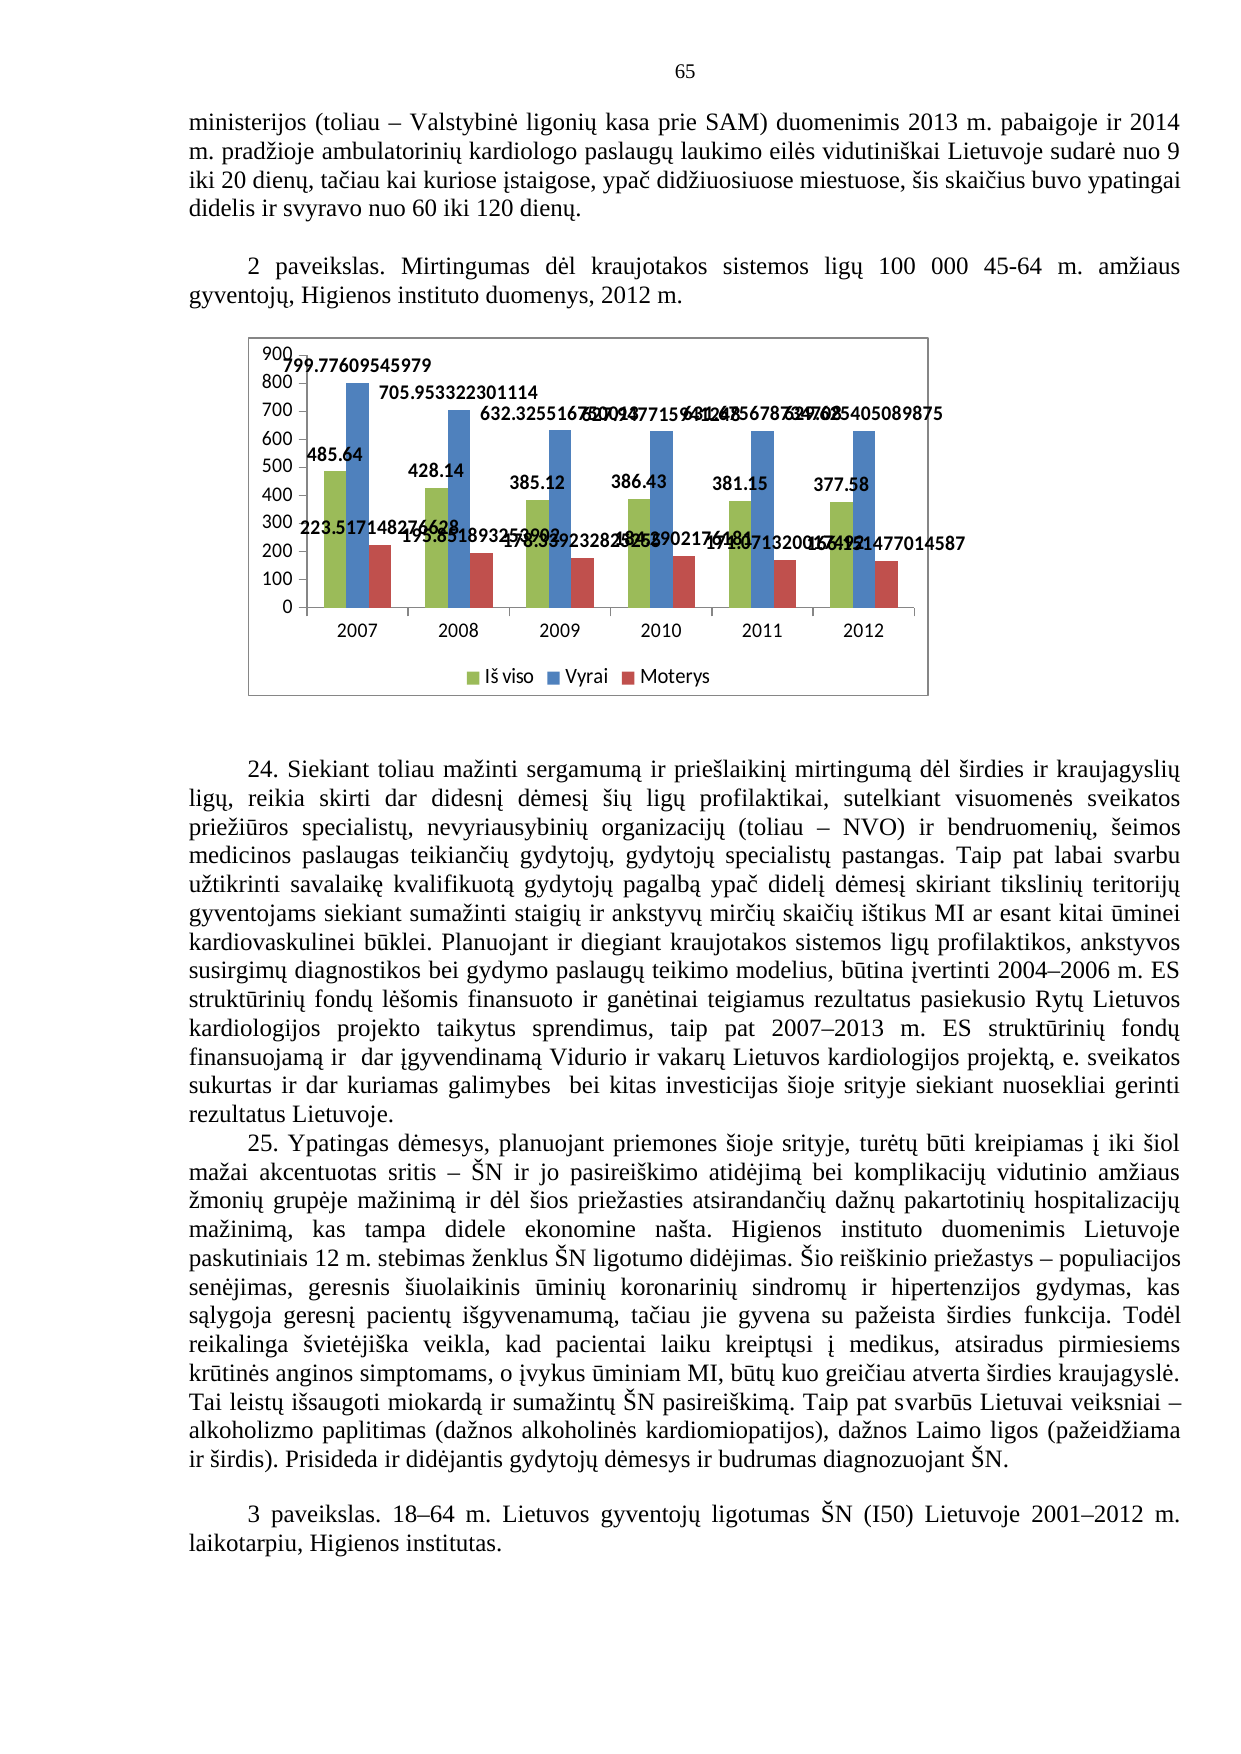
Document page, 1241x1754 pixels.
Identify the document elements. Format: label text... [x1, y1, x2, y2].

text 2 paveikslas. Mirtingumas dėl kraujotakos sistemos ligų 100 000 45-64 m. amžiaus gyventojų, Higienos instituto duomenys, 2012 m. [188, 251, 1181, 308]
text 3 paveikslas. 18–64 m. Lietuvos gyventojų ligotumas ŠN (I50) Lietuvoje 2001–2012 m. laikotarpiu, Higienos institutas. [188, 1499, 1181, 1557]
text 24. Siekiant toliau mažinti sergamumą ir priešlaikinį mirtingumą dėl širdies ir kraujagyslių ligų, reikia skirti dar didesnį dėmesį šių ligų profilaktikai, sutelkiant visuomenės sveikatos priežiūros specialistų, nevyriausybinių organizacijų (toliau – NVO) ir bendruomenių, šeimos medicinos paslaugas teikiančių gydytojų, gydytojų specialistų pastangas. Taip pat labai svarbu užtikrinti savalaikę kvalifikuotą gydytojų pagalbą ypač didelį dėmesį skiriant tikslinių teritorijų gyventojams siekiant sumažinti staigių ir ankstyvų mirčių skaičių ištikus MI ar esant kitai ūminei kardiovaskulinei būklei. Planuojant ir diegiant kraujotakos sistemos ligų profilaktikos, ankstyvos susirgimų diagnostikos bei gydymo paslaugų teikimo modelius, būtina įvertinti 2004–2006 m. ES struktūrinių fondų lėšomis finansuoto ir ganėtinai teigiamus rezultatus pasiekusio Rytų Lietuvos kardiologijos projekto taikytus sprendimus, taip pat 2007–2013 m. ES struktūrinių fondų finansuojamą ir dar įgyvendinamą Vidurio ir vakarų Lietuvos kardiologijos projektą, e. sveikatos sukurtas ir dar kuriamas galimybes bei kitas investicijas šioje srityje siekiant nuosekliai gerinti rezultatus Lietuvoje. [188, 754, 1181, 1128]
text ministerijos (toliau – Valstybinė ligonių kasa prie SAM) duomenimis 2013 m. pabaigoje ir 2014 m. pradžioje ambulatorinių kardiologo paslaugų laukimo eilės vidutiniškai Lietuvoje sudarė nuo 9 iki 20 dienų, tačiau kai kuriose įstaigose, ypač didžiuosiuose miestuose, šis skaičius buvo ypatingai didelis ir svyravo nuo 60 iki 120 dienų. [188, 107, 1181, 222]
text 25. Ypatingas dėmesys, planuojant priemones šioje srityje, turėtų būti kreipiamas į iki šiol mažai akcentuotas sritis – ŠN ir jo pasireiškimo atidėjimą bei komplikacijų vidutinio amžiaus žmonių grupėje mažinimą ir dėl šios priežasties atsirandančių dažnų pakartotinių hospitalizacijų mažinimą, kas tampa didele ekonomine našta. Higienos instituto duomenimis Lietuvoje paskutiniais 12 m. stebimas ženklus ŠN ligotumo didėjimas. Šio reiškinio priežastys – populiacijos senėjimas, geresnis šiuolaikinis ūminių koronarinių sindromų ir hipertenzijos gydymas, kas sąlygoja geresnį pacientų išgyvenamumą, tačiau jie gyvena su pažeista širdies funkcija. Todėl reikalinga švietėjiška veikla, kad pacientai laiku kreiptųsi į medikus, atsiradus pirmiesiems krūtinės anginos simptomams, o įvykus ūminiam MI, būtų kuo greičiau atverta širdies kraujagyslė. Tai leistų išsaugoti miokardą ir sumažintų ŠN pasireiškimą. Taip pat svarbūs Lietuvai veiksniai – alkoholizmo paplitimas (dažnos alkoholinės kardiomiopatijos), dažnos Laimo ligos (pažeidžiama ir širdis). Prisideda ir didėjantis gydytojų dėmesys ir budrumas diagnozuojant ŠN. [188, 1128, 1181, 1473]
